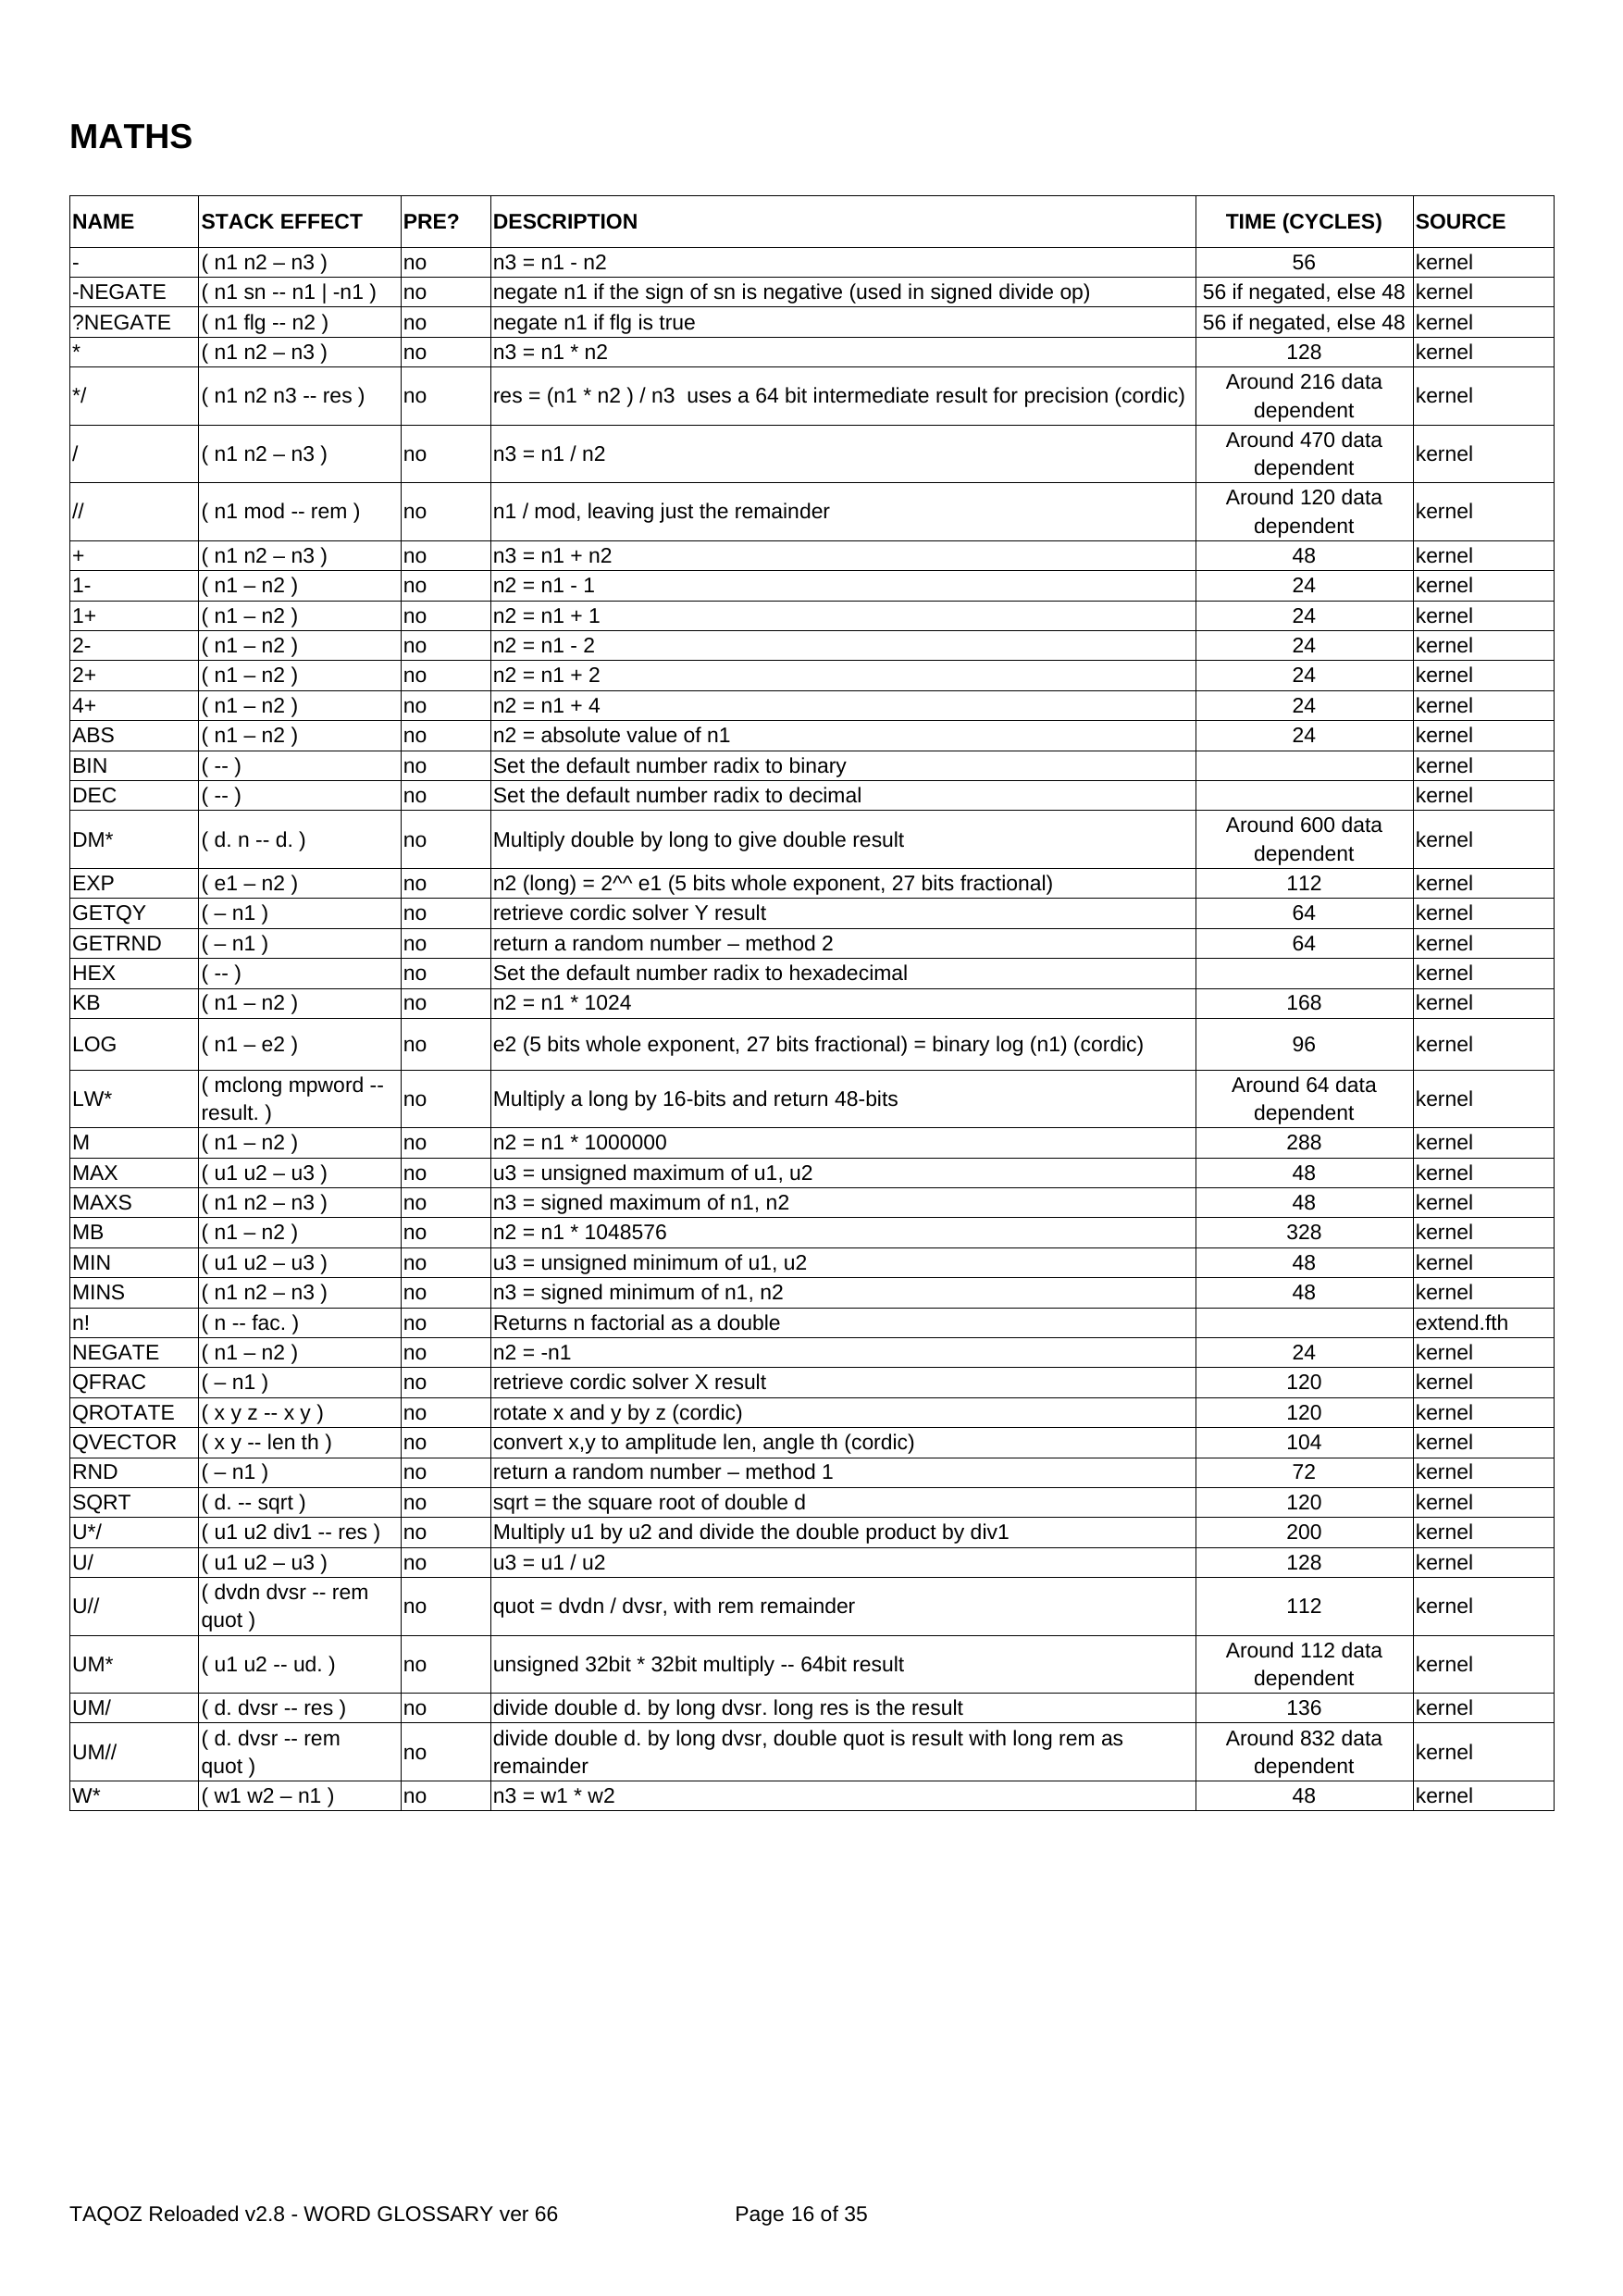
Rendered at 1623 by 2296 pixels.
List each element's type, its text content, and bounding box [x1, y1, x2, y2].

table_cell quot = dvdn / dvsr, with rem remainder [491, 1578, 1196, 1635]
table_cell GETRND [70, 929, 198, 958]
table_cell kernel [1414, 989, 1554, 1018]
table_cell n2 (long) = 2^^ e1 (5 bits whole exponent, 27 bits fractional) [491, 869, 1196, 898]
table_cell kernel [1414, 1458, 1554, 1487]
table_cell ( n1 n2 n3 -- res ) [199, 367, 401, 425]
table_cell no [402, 721, 490, 751]
table_cell kernel [1414, 1159, 1554, 1187]
table_cell n2 = n1 * 1024 [491, 989, 1196, 1018]
table_cell ( -- ) [199, 781, 401, 810]
table_cell DM* [70, 811, 198, 868]
table_cell 96 [1196, 1019, 1413, 1070]
table_cell 56 if negated, else 48 [1196, 307, 1413, 337]
table_cell n2 = -n1 [491, 1338, 1196, 1367]
table_cell res = (n1 * n2 ) / n3 uses a 64 bit intermediate result for precision (cordic) [491, 367, 1196, 425]
subtitle MATHS [69, 116, 1554, 155]
table_cell ( x y -- len th ) [199, 1428, 401, 1457]
table_cell UM// [70, 1723, 198, 1781]
table_cell ( n1 flg -- n2 ) [199, 307, 401, 337]
table_cell * [70, 338, 198, 366]
table_cell no [402, 1518, 490, 1547]
table_cell no [402, 661, 490, 690]
table_cell SQRT [70, 1488, 198, 1517]
table_cell 104 [1196, 1428, 1413, 1457]
table_cell retrieve cordic solver Y result [491, 899, 1196, 928]
table_cell MB [70, 1218, 198, 1247]
table_cell no [402, 483, 490, 540]
table_cell no [402, 1368, 490, 1397]
table_cell KB [70, 989, 198, 1018]
table_cell M [70, 1128, 198, 1158]
table_cell 64 [1196, 899, 1413, 928]
table_header TIME (CYCLES) [1196, 196, 1413, 247]
table_cell 2- [70, 631, 198, 660]
table_cell n2 = n1 + 2 [491, 661, 1196, 690]
table_cell kernel [1414, 811, 1554, 868]
table_cell ( n1 – n2 ) [199, 661, 401, 690]
table_cell n2 = n1 * 1048576 [491, 1218, 1196, 1247]
table_cell no [402, 338, 490, 366]
table_cell Around 470 data dependent [1196, 426, 1413, 482]
table_cell 120 [1196, 1368, 1413, 1397]
table_cell 1- [70, 571, 198, 600]
table_cell ( n1 – n2 ) [199, 691, 401, 720]
table_cell kernel [1414, 1278, 1554, 1307]
table_cell [1196, 781, 1413, 810]
table_cell QFRAC [70, 1368, 198, 1397]
table_cell no [402, 631, 490, 660]
table_cell 48 [1196, 1159, 1413, 1187]
table_cell no [402, 691, 490, 720]
table_cell e2 (5 bits whole exponent, 27 bits fractional) = binary log (n1) (cordic) [491, 1019, 1196, 1070]
table_cell ( – n1 ) [199, 899, 401, 928]
table_cell HEX [70, 959, 198, 987]
table_cell Around 112 data dependent [1196, 1636, 1413, 1693]
table_cell 64 [1196, 929, 1413, 958]
table_cell no [402, 1159, 490, 1187]
table_cell no [402, 781, 490, 810]
table_cell 120 [1196, 1398, 1413, 1427]
table_cell 72 [1196, 1458, 1413, 1487]
table_cell Around 120 data dependent [1196, 483, 1413, 540]
table_cell ( dvdn dvsr -- rem quot ) [199, 1578, 401, 1635]
table_cell kernel [1414, 1338, 1554, 1367]
table_cell ( n1 n2 – n3 ) [199, 1188, 401, 1217]
table_cell MAX [70, 1159, 198, 1187]
table_cell no [402, 1019, 490, 1070]
table_cell rotate x and y by z (cordic) [491, 1398, 1196, 1427]
table_cell QROTATE [70, 1398, 198, 1427]
table_cell LW* [70, 1071, 198, 1127]
table_cell 48 [1196, 1248, 1413, 1277]
table_cell no [402, 929, 490, 958]
table_cell U*/ [70, 1518, 198, 1547]
table_cell Around 832 data dependent [1196, 1723, 1413, 1781]
table_cell 56 [1196, 248, 1413, 277]
table_cell ( n1 – n2 ) [199, 1128, 401, 1158]
table_cell kernel [1414, 721, 1554, 751]
table_cell BIN [70, 751, 198, 780]
table_cell 24 [1196, 631, 1413, 660]
table_cell Around 216 data dependent [1196, 367, 1413, 425]
table_cell no [402, 248, 490, 277]
table_cell no [402, 278, 490, 306]
table_cell kernel [1414, 307, 1554, 337]
table_cell ABS [70, 721, 198, 751]
table_cell ?NEGATE [70, 307, 198, 337]
table_cell kernel [1414, 1548, 1554, 1577]
table_cell kernel [1414, 541, 1554, 570]
table_cell 288 [1196, 1128, 1413, 1158]
table_cell n3 = n1 / n2 [491, 426, 1196, 482]
table_cell ( u1 u2 -- ud. ) [199, 1636, 401, 1693]
table_cell kernel [1414, 781, 1554, 810]
table_cell kernel [1414, 1019, 1554, 1070]
table_cell kernel [1414, 691, 1554, 720]
table_cell Around 600 data dependent [1196, 811, 1413, 868]
table_cell no [402, 751, 490, 780]
table_cell kernel [1414, 631, 1554, 660]
table_cell no [402, 1458, 490, 1487]
table_cell no [402, 1398, 490, 1427]
table_cell ( u1 u2 – u3 ) [199, 1159, 401, 1187]
table_cell n3 = n1 + n2 [491, 541, 1196, 570]
table_cell n3 = n1 - n2 [491, 248, 1196, 277]
table_cell / [70, 426, 198, 482]
table_cell no [402, 1694, 490, 1722]
table_cell 48 [1196, 1781, 1413, 1810]
table_cell ( n1 – n2 ) [199, 721, 401, 751]
table_cell n3 = signed minimum of n1, n2 [491, 1278, 1196, 1307]
table_cell 24 [1196, 1338, 1413, 1367]
table_cell n3 = n1 * n2 [491, 338, 1196, 366]
table_cell u3 = u1 / u2 [491, 1548, 1196, 1577]
table_cell kernel [1414, 661, 1554, 690]
table_cell n1 / mod, leaving just the remainder [491, 483, 1196, 540]
table_cell ( d. n -- d. ) [199, 811, 401, 868]
table_cell ( n1 – n2 ) [199, 1338, 401, 1367]
table_cell */ [70, 367, 198, 425]
table_cell no [402, 1488, 490, 1517]
table_cell Around 64 data dependent [1196, 1071, 1413, 1127]
table_cell ( d. dvsr -- res ) [199, 1694, 401, 1722]
table_cell Multiply u1 by u2 and divide the double product by div1 [491, 1518, 1196, 1547]
table_cell kernel [1414, 1071, 1554, 1127]
table_cell ( – n1 ) [199, 929, 401, 958]
table_cell no [402, 541, 490, 570]
table_cell return a random number – method 2 [491, 929, 1196, 958]
table_cell kernel [1414, 1781, 1554, 1810]
table_cell 24 [1196, 571, 1413, 600]
table_cell 328 [1196, 1218, 1413, 1247]
table_cell ( n1 n2 – n3 ) [199, 426, 401, 482]
table_cell 48 [1196, 1188, 1413, 1217]
table_cell ( w1 w2 – n1 ) [199, 1781, 401, 1810]
table_cell u3 = unsigned maximum of u1, u2 [491, 1159, 1196, 1187]
table_header NAME [70, 196, 198, 247]
table_cell 2+ [70, 661, 198, 690]
table_cell Multiply double by long to give double result [491, 811, 1196, 868]
table_cell 48 [1196, 1278, 1413, 1307]
table_cell 24 [1196, 661, 1413, 690]
table_cell ( n1 – n2 ) [199, 989, 401, 1018]
table_cell kernel [1414, 1488, 1554, 1517]
table_cell n2 = n1 + 1 [491, 602, 1196, 630]
table_cell no [402, 899, 490, 928]
table_cell 112 [1196, 869, 1413, 898]
table_cell no [402, 307, 490, 337]
table_cell Multiply a long by 16-bits and return 48-bits [491, 1071, 1196, 1127]
table_cell divide double d. by long dvsr. long res is the result [491, 1694, 1196, 1722]
table_cell RND [70, 1458, 198, 1487]
table_cell no [402, 811, 490, 868]
table_cell no [402, 1338, 490, 1367]
table_cell UM* [70, 1636, 198, 1693]
table_cell -NEGATE [70, 278, 198, 306]
table_cell ( n1 – n2 ) [199, 571, 401, 600]
table_cell ( n1 n2 – n3 ) [199, 1278, 401, 1307]
table_cell MAXS [70, 1188, 198, 1217]
table_cell kernel [1414, 602, 1554, 630]
table_cell kernel [1414, 959, 1554, 987]
table_cell 112 [1196, 1578, 1413, 1635]
table_cell kernel [1414, 278, 1554, 306]
table_cell ( u1 u2 – u3 ) [199, 1548, 401, 1577]
table_cell 4+ [70, 691, 198, 720]
table_cell n2 = n1 + 4 [491, 691, 1196, 720]
table_cell kernel [1414, 1694, 1554, 1722]
table_cell no [402, 1309, 490, 1337]
table_cell extend.fth [1414, 1309, 1554, 1337]
table_cell 120 [1196, 1488, 1413, 1517]
table_cell kernel [1414, 929, 1554, 958]
table_cell sqrt = the square root of double d [491, 1488, 1196, 1517]
table_cell 48 [1196, 541, 1413, 570]
table_cell no [402, 426, 490, 482]
table_cell - [70, 248, 198, 277]
table_cell 24 [1196, 602, 1413, 630]
table_cell kernel [1414, 1128, 1554, 1158]
table_cell 200 [1196, 1518, 1413, 1547]
table_cell n! [70, 1309, 198, 1337]
table_cell convert x,y to amplitude len, angle th (cordic) [491, 1428, 1196, 1457]
table_cell U/ [70, 1548, 198, 1577]
table_cell kernel [1414, 1636, 1554, 1693]
table_cell EXP [70, 869, 198, 898]
table_cell + [70, 541, 198, 570]
table_cell Returns n factorial as a double [491, 1309, 1196, 1337]
table_cell ( -- ) [199, 959, 401, 987]
table_cell ( n1 mod -- rem ) [199, 483, 401, 540]
table_cell n2 = absolute value of n1 [491, 721, 1196, 751]
table_cell kernel [1414, 1518, 1554, 1547]
table_cell unsigned 32bit * 32bit multiply -- 64bit result [491, 1636, 1196, 1693]
table_cell ( – n1 ) [199, 1458, 401, 1487]
table_cell kernel [1414, 1398, 1554, 1427]
table_cell return a random number – method 1 [491, 1458, 1196, 1487]
table_cell 168 [1196, 989, 1413, 1018]
table_cell 128 [1196, 1548, 1413, 1577]
table_cell ( n1 sn -- n1 | -n1 ) [199, 278, 401, 306]
table_header STACK EFFECT [199, 196, 401, 247]
table_cell QVECTOR [70, 1428, 198, 1457]
table_cell no [402, 1578, 490, 1635]
table_cell Set the default number radix to decimal [491, 781, 1196, 810]
table_cell no [402, 1548, 490, 1577]
table_cell W* [70, 1781, 198, 1810]
table_cell no [402, 571, 490, 600]
table_cell kernel [1414, 1428, 1554, 1457]
table_cell kernel [1414, 338, 1554, 366]
table_cell GETQY [70, 899, 198, 928]
table_cell ( n1 – e2 ) [199, 1019, 401, 1070]
table_cell 24 [1196, 691, 1413, 720]
table_cell MIN [70, 1248, 198, 1277]
table_header PRE? [402, 196, 490, 247]
table_cell ( u1 u2 – u3 ) [199, 1248, 401, 1277]
table_cell ( n -- fac. ) [199, 1309, 401, 1337]
table_cell retrieve cordic solver X result [491, 1368, 1196, 1397]
table_cell kernel [1414, 1188, 1554, 1217]
table_cell no [402, 1248, 490, 1277]
table_cell ( u1 u2 div1 -- res ) [199, 1518, 401, 1547]
table_cell negate n1 if the sign of sn is negative (used in signed divide op) [491, 278, 1196, 306]
table_cell ( e1 – n2 ) [199, 869, 401, 898]
table_cell 136 [1196, 1694, 1413, 1722]
table_cell u3 = unsigned minimum of u1, u2 [491, 1248, 1196, 1277]
table_cell UM/ [70, 1694, 198, 1722]
table_header DESCRIPTION [491, 196, 1196, 247]
table_cell kernel [1414, 248, 1554, 277]
table_cell no [402, 1218, 490, 1247]
table_cell kernel [1414, 751, 1554, 780]
table_cell n2 = n1 * 1000000 [491, 1128, 1196, 1158]
table_cell kernel [1414, 1218, 1554, 1247]
table_cell no [402, 1428, 490, 1457]
table_cell kernel [1414, 571, 1554, 600]
table_cell 24 [1196, 721, 1413, 751]
table_cell no [402, 869, 490, 898]
table_cell [1196, 1309, 1413, 1337]
table_cell negate n1 if flg is true [491, 307, 1196, 337]
table_cell no [402, 989, 490, 1018]
table_cell ( n1 n2 – n3 ) [199, 338, 401, 366]
table_cell n3 = w1 * w2 [491, 1781, 1196, 1810]
table_cell [1196, 959, 1413, 987]
table_cell kernel [1414, 367, 1554, 425]
table_cell ( n1 n2 – n3 ) [199, 248, 401, 277]
table_cell ( x y z -- x y ) [199, 1398, 401, 1427]
table_cell no [402, 1128, 490, 1158]
table_cell ( n1 – n2 ) [199, 1218, 401, 1247]
table_cell n2 = n1 - 2 [491, 631, 1196, 660]
table_cell kernel [1414, 899, 1554, 928]
table_cell Set the default number radix to hexadecimal [491, 959, 1196, 987]
table_cell U// [70, 1578, 198, 1635]
table_cell ( n1 – n2 ) [199, 631, 401, 660]
table_cell kernel [1414, 1248, 1554, 1277]
table_cell // [70, 483, 198, 540]
table_cell divide double d. by long dvsr, double quot is result with long rem as remainder [491, 1723, 1196, 1781]
table_cell ( – n1 ) [199, 1368, 401, 1397]
table_cell kernel [1414, 1578, 1554, 1635]
table_cell kernel [1414, 1368, 1554, 1397]
table_cell no [402, 367, 490, 425]
table_cell NEGATE [70, 1338, 198, 1367]
table_cell ( mclong mpword -- result. ) [199, 1071, 401, 1127]
table_header SOURCE [1414, 196, 1554, 247]
table_cell n3 = signed maximum of n1, n2 [491, 1188, 1196, 1217]
table_cell 56 if negated, else 48 [1196, 278, 1413, 306]
table_cell kernel [1414, 1723, 1554, 1781]
table_cell ( n1 n2 – n3 ) [199, 541, 401, 570]
table_cell 1+ [70, 602, 198, 630]
table_cell ( d. dvsr -- rem quot ) [199, 1723, 401, 1781]
table_cell no [402, 1636, 490, 1693]
table_cell LOG [70, 1019, 198, 1070]
table_cell ( d. -- sqrt ) [199, 1488, 401, 1517]
table_cell kernel [1414, 869, 1554, 898]
table_cell ( n1 – n2 ) [199, 602, 401, 630]
table_cell MINS [70, 1278, 198, 1307]
table_cell no [402, 602, 490, 630]
table_cell Set the default number radix to binary [491, 751, 1196, 780]
table_cell no [402, 1188, 490, 1217]
table_cell 128 [1196, 338, 1413, 366]
table_cell no [402, 1723, 490, 1781]
table_cell no [402, 959, 490, 987]
table_cell no [402, 1781, 490, 1810]
table_cell no [402, 1278, 490, 1307]
table_cell kernel [1414, 483, 1554, 540]
table_cell DEC [70, 781, 198, 810]
table_cell no [402, 1071, 490, 1127]
table_cell [1196, 751, 1413, 780]
table_cell ( -- ) [199, 751, 401, 780]
table_cell kernel [1414, 426, 1554, 482]
table_cell n2 = n1 - 1 [491, 571, 1196, 600]
